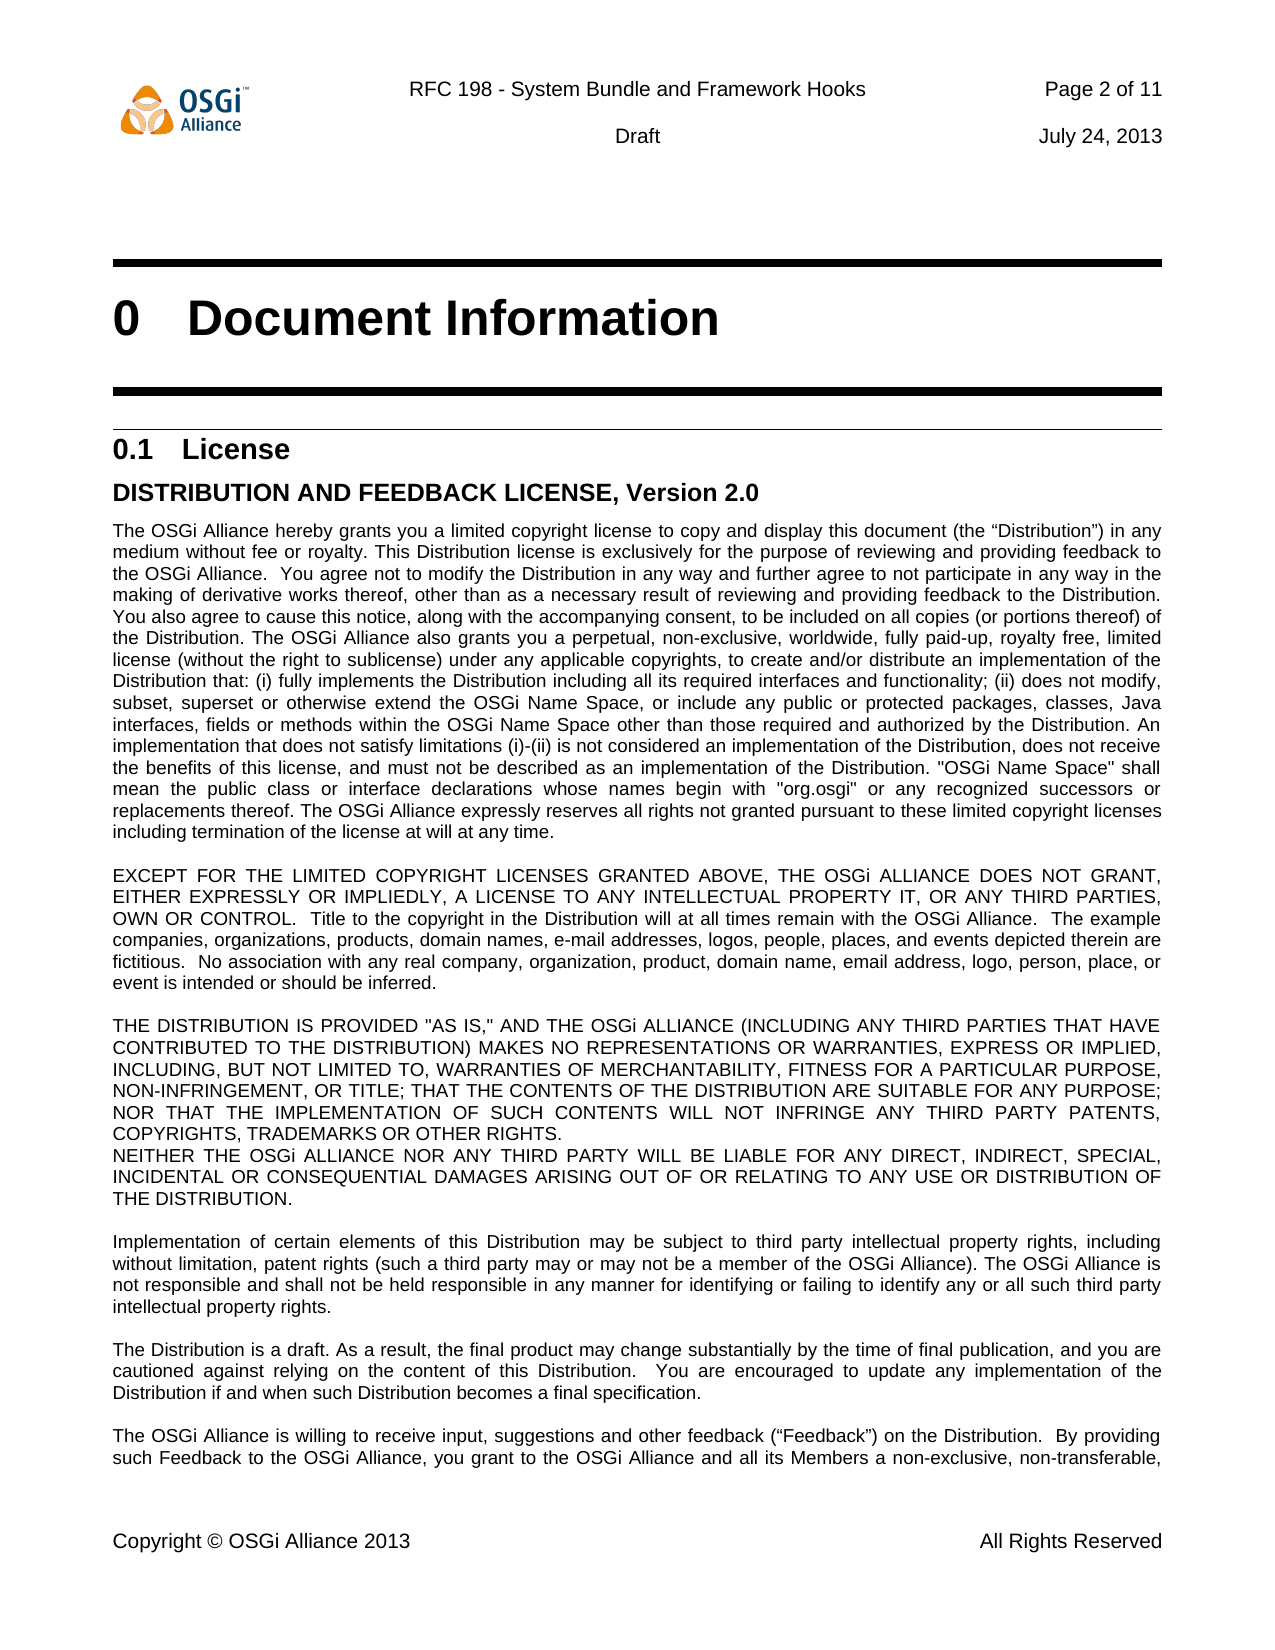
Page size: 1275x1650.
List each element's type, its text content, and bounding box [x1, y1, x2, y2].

text The OSGi Alliance hereby grants you a limited copyright license to copy and display this document (the “Distribution”) in any medium without fee or royalty. This Distribution license is exclusively for the purpose of reviewing and providing feedback to the OSGi Alliance. You agree not to modify the Distribution in any way and further agree to not participate in any way in the making of derivative works thereof, other than as a necessary result of reviewing and providing feedback to the Distribution. You also agree to cause this notice, along with the accompanying consent, to be included on all copies (or portions thereof) of the Distribution. The OSGi Alliance also grants you a perpetual, non-exclusive, worldwide, fully paid-up, royalty free, limited license (without the right to sublicense) under any applicable copyrights, to create and/or distribute an implementation of the Distribution that: (i) fully implements the Distribution including all its required interfaces and functionality; (ii) does not modify, subset, superset or otherwise extend the OSGi Name Space, or include any public or protected packages, classes, Java interfaces, fields or methods within the OSGi Name Space other than those required and authorized by the Distribution. An implementation that does not satisfy limitations (i)-(ii) is not considered an implementation of the Distribution, does not receive the benefits of this license, and must not be described as an implementation of the Distribution. "OSGi Name Space" shall mean the public class or interface declarations whose names begin with "org.osgi" or any recognized successors or replacements thereof. The OSGi Alliance expressly reserves all rights not granted pursuant to these limited copyright licenses including termination of the license at will at any time. [112, 519, 1162, 843]
text EXCEPT FOR THE LIMITED COPYRIGHT LICENSES GRANTED ABOVE, THE OSGi ALLIANCE DOES NOT GRANT, EITHER EXPRESSLY OR IMPLIEDLY, A LICENSE TO ANY INTELLECTUAL PROPERTY IT, OR ANY THIRD PARTIES, OWN OR CONTROL. Title to the copyright in the Distribution will at all times remain with the OSGi Alliance. The example companies, organizations, products, domain names, e-mail addresses, logos, people, places, and events depicted therein are fictitious. No association with any real company, organization, product, domain name, email address, logo, person, place, or event is intended or should be inferred. [112, 864, 1162, 994]
text DISTRIBUTION AND FEEDBACK LICENSE, Version 2.0 [112, 478, 1162, 507]
picture [113, 78, 257, 142]
text THE DISTRIBUTION IS PROVIDED "AS IS," AND THE OSGi ALLIANCE (INCLUDING ANY THIRD PARTIES THAT HAVE CONTRIBUTED TO THE DISTRIBUTION) MAKES NO REPRESENTATIONS OR WARRANTIES, EXPRESS OR IMPLIED, INCLUDING, BUT NOT LIMITED TO, WARRANTIES OF MERCHANTABILITY, FITNESS FOR A PARTICULAR PURPOSE, NON-INFRINGEMENT, OR TITLE; THAT THE CONTENTS OF THE DISTRIBUTION ARE SUITABLE FOR ANY PURPOSE; NOR THAT THE IMPLEMENTATION OF SUCH CONTENTS WILL NOT INFRINGE ANY THIRD PARTY PATENTS, COPYRIGHTS, TRADEMARKS OR OTHER RIGHTS. [112, 1015, 1162, 1145]
text NEITHER THE OSGi ALLIANCE NOR ANY THIRD PARTY WILL BE LIABLE FOR ANY DIRECT, INDIRECT, SPECIAL, INCIDENTAL OR CONSEQUENTIAL DAMAGES ARISING OUT OF OR RELATING TO ANY USE OR DISTRIBUTION OF THE DISTRIBUTION. [112, 1145, 1162, 1209]
subtitle License [112, 430, 1162, 466]
subtitle Document Information [112, 260, 1162, 396]
text The Distribution is a draft. As a result, the final product may change substantially by the time of final publication, and you are cautioned against relying on the content of this Distribution. You are encouraged to update any implementation of the Distribution if and when such Distribution becomes a final specification. [112, 1339, 1162, 1403]
text The OSGi Alliance is willing to receive input, suggestions and other feedback (“Feedback”) on the Distribution. By providing such Feedback to the OSGi Alliance, you grant to the OSGi Alliance and all its Members a non-exclusive, non-transferable, [112, 1425, 1162, 1468]
text Implementation of certain elements of this Distribution may be subject to third party intellectual property rights, including without limitation, patent rights (such a third party may or may not be a member of the OSGi Alliance). The OSGi Alliance is not responsible and shall not be held responsible in any manner for identifying or failing to identify any or all such third party intellectual property rights. [112, 1231, 1162, 1317]
